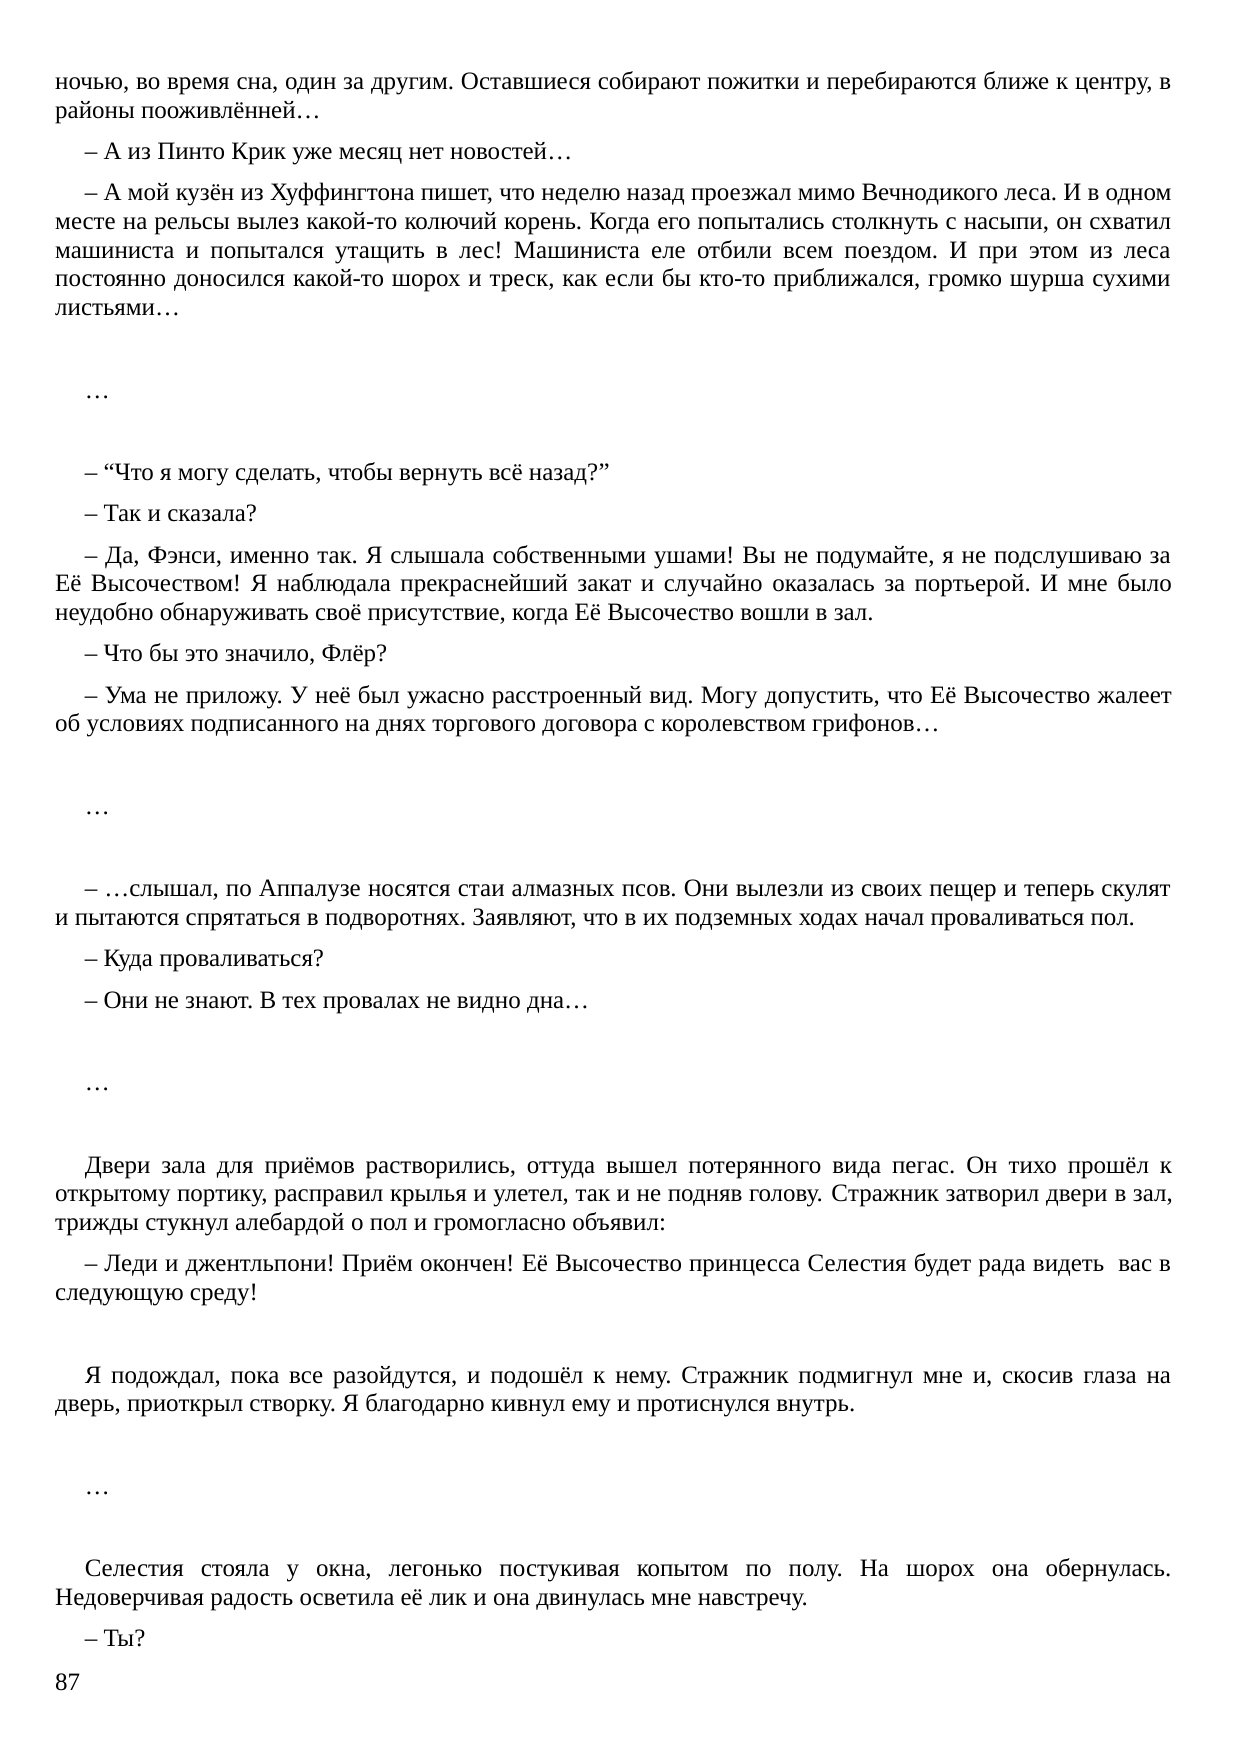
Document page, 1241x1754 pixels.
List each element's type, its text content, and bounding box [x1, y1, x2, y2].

text Двери зала для приёмов растворились, оттуда вышел потерянного вида пегас. Он тихо прошёл к открытому портику, расправил крылья и улетел, так и не подняв голову. Стражник затворил двери в зал, трижды стукнул алебардой о пол и громогласно объявил: [55, 1150, 1173, 1236]
text – Ты? [55, 1623, 1173, 1652]
text – Да, Фэнси, именно так. Я слышала собственными ушами! Вы не подумайте, я не подслушиваю за Её Высочеством! Я наблюдала прекраснейший закат и случайно оказалась за портьерой. И мне было неудобно обнаруживать своё присутствие, когда Её Высочество вошли в зал. [55, 540, 1173, 626]
text – Что бы это значило, Флёр? [55, 638, 1173, 667]
text – Ума не приложу. У неё был ужасно расстроенный вид. Могу допустить, что Её Высочество жалеет об условиях подписанного на днях торгового договора с королевством грифонов… [55, 680, 1173, 737]
text … [55, 1067, 1173, 1096]
text – …слышал, по Аппалузе носятся стаи алмазных псов. Они вылезли из своих пещер и теперь скулят и пытаются спрятаться в подворотнях. Заявляют, что в их подземных ходах начал проваливаться пол. [55, 873, 1173, 931]
text … [55, 791, 1173, 820]
text Селестия стояла у окна, легонько постукивая копытом по полу. На шорох она обернулась. Недоверчивая радость осветила её лик и она двинулась мне навстречу. [55, 1553, 1173, 1611]
text ночью, во время сна, один за другим. Оставшиеся собирают пожитки и перебираются ближе к центру, в районы пооживлённей… [55, 66, 1173, 123]
text – Леди и джентльпони! Приём окончен! Её Высочество принцесса Селестия будет рада видеть вас в следующую среду! [55, 1248, 1173, 1306]
text – “Что я могу сделать, чтобы вернуть всё назад?” [55, 457, 1173, 486]
text Я подождал, пока все разойдутся, и подошёл к нему. Стражник подмигнул мне и, скосив глаза на дверь, приоткрыл створку. Я благодарно кивнул ему и протиснулся внутрь. [55, 1360, 1173, 1417]
text – Куда проваливаться? [55, 943, 1173, 972]
text – Так и сказала? [55, 498, 1173, 527]
text … [55, 1471, 1173, 1500]
text – А мой кузён из Хуффингтона пишет, что неделю назад проезжал мимо Вечнодикого леса. И в одном месте на рельсы вылез какой-то колючий корень. Когда его попытались столкнуть с насыпи, он схватил машиниста и попытался утащить в лес! Машиниста еле отбили всем поездом. И при этом из леса постоянно доносился какой-то шорох и треск, как если бы кто-то приближался, громко шурша сухими листьями… [55, 177, 1173, 321]
text – Они не знают. В тех провалах не видно дна… [55, 985, 1173, 1013]
text … [55, 375, 1173, 403]
text – А из Пинто Крик уже месяц нет новостей… [55, 136, 1173, 165]
